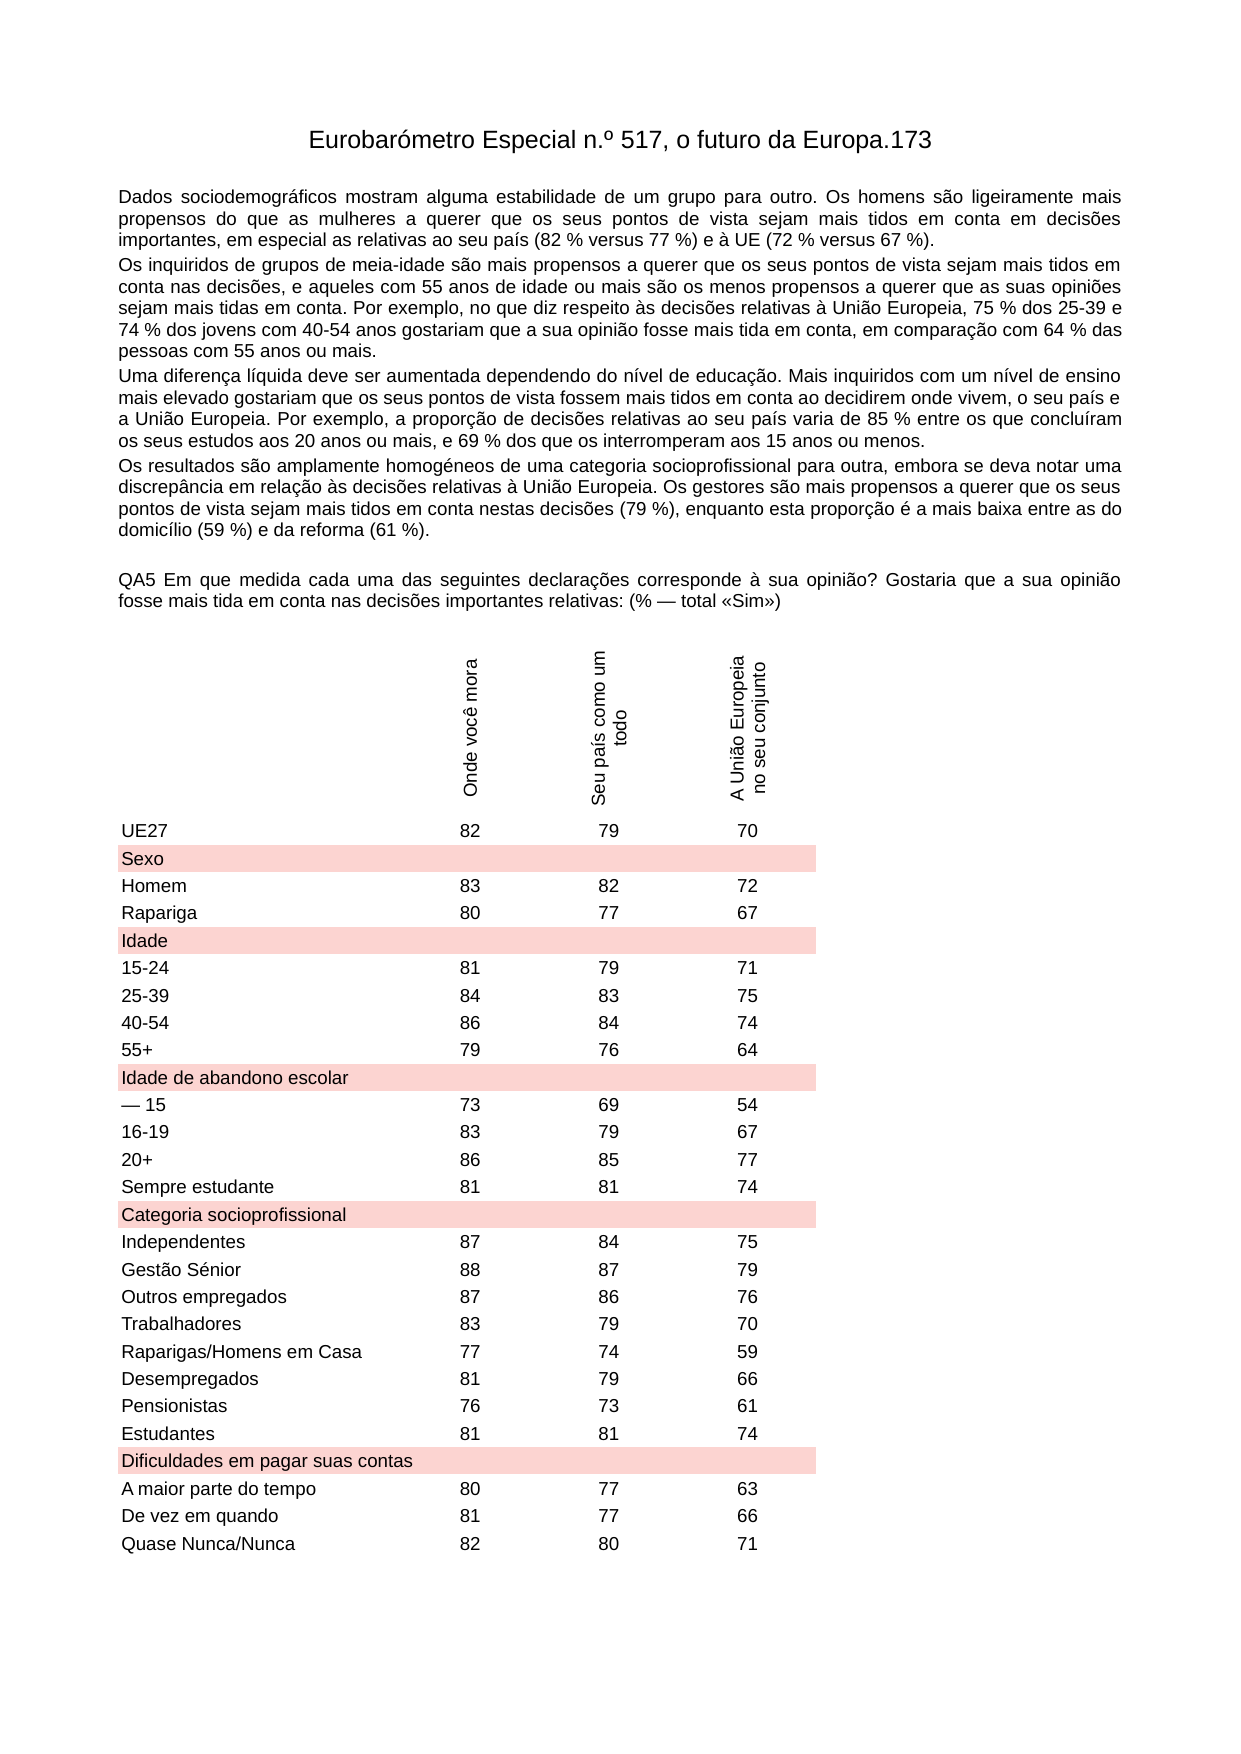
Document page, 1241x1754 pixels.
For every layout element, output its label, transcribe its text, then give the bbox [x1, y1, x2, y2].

table_cell 80 [539, 1529, 678, 1557]
table_cell Dificuldades em pagar suas contas [118, 1447, 539, 1474]
table_cell Raparigas/Homens em Casa [118, 1338, 401, 1365]
table_cell [401, 1064, 539, 1091]
table_cell [539, 845, 678, 872]
table_cell — 15 [118, 1091, 401, 1118]
table_header Onde você mora [401, 640, 539, 817]
table_cell Homem [118, 872, 401, 899]
table_cell [401, 927, 539, 954]
table_cell 86 [401, 1009, 539, 1036]
table_cell 87 [401, 1228, 539, 1255]
table_cell 86 [539, 1283, 678, 1310]
table_cell 16-19 [118, 1119, 401, 1146]
table_cell Desempregados [118, 1365, 401, 1392]
table_cell 84 [539, 1009, 678, 1036]
table_cell 67 [678, 899, 816, 927]
table_cell 79 [401, 1036, 539, 1064]
table_cell 54 [678, 1091, 816, 1118]
table_cell 81 [401, 1420, 539, 1447]
table_cell 79 [678, 1255, 816, 1283]
table_cell [539, 1201, 678, 1228]
table_cell 76 [539, 1036, 678, 1064]
table_cell 66 [678, 1365, 816, 1392]
table_cell 88 [401, 1255, 539, 1283]
table_cell Quase Nunca/Nunca [118, 1529, 401, 1557]
table_cell 72 [678, 872, 816, 899]
table_cell 81 [539, 1420, 678, 1447]
table_cell 87 [539, 1255, 678, 1283]
table_cell 61 [678, 1393, 816, 1420]
table_cell Sexo [118, 845, 401, 872]
table_cell 83 [401, 1310, 539, 1338]
table_cell [539, 1447, 678, 1474]
table_cell 67 [678, 1119, 816, 1146]
table_cell De vez em quando [118, 1502, 401, 1529]
table_cell 64 [678, 1036, 816, 1064]
table_cell [401, 845, 539, 872]
table_cell Sempre estudante [118, 1173, 401, 1201]
table_cell [678, 1201, 816, 1228]
table_cell 55+ [118, 1036, 401, 1064]
table_cell [539, 927, 678, 954]
table_cell 75 [678, 1228, 816, 1255]
table_cell 59 [678, 1338, 816, 1365]
table_header Seu país como um todo [539, 640, 678, 817]
table_cell 15-24 [118, 954, 401, 981]
table_cell 70 [678, 817, 816, 844]
text Os inquiridos de grupos de meia-idade são mais propensos a querer que os seus pontos de vista sejam mais tidos em conta nas decisões, e aqueles com 55 anos de idade ou mais são os menos propensos a querer que as suas opiniões sejam mais tidas em conta. Por exemplo, no que diz respeito às decisões relativas à União Europeia, 75 % dos 25-39 e 74 % dos jovens com 40-54 anos gostariam que a sua opinião fosse mais tida em conta, em comparação com 64 % das pessoas com 55 anos ou mais. [118, 254, 1122, 362]
text QA5 Em que medida cada uma das seguintes declarações corresponde à sua opinião? Gostaria que a sua opinião fosse mais tida em conta nas decisões importantes relativas: (% — total «Sim») [118, 569, 1122, 612]
table_cell 74 [539, 1338, 678, 1365]
table_cell 81 [401, 1365, 539, 1392]
table_cell 81 [401, 954, 539, 981]
table_header A União Europeia no seu conjunto [678, 640, 816, 817]
table_cell 77 [539, 1502, 678, 1529]
table_cell 87 [401, 1283, 539, 1310]
table_cell 74 [678, 1009, 816, 1036]
table_cell Categoria socioprofissional [118, 1201, 539, 1228]
table_cell 79 [539, 1310, 678, 1338]
text Dados sociodemográficos mostram alguma estabilidade de um grupo para outro. Os homens são ligeiramente mais propensos do que as mulheres a querer que os seus pontos de vista sejam mais tidos em conta em decisões importantes, em especial as relativas ao seu país (82 % versus 77 %) e à UE (72 % versus 67 %). [118, 186, 1122, 251]
table_cell 81 [401, 1173, 539, 1201]
table_cell [539, 1064, 678, 1091]
table_cell 81 [539, 1173, 678, 1201]
text Uma diferença líquida deve ser aumentada dependendo do nível de educação. Mais inquiridos com um nível de ensino mais elevado gostariam que os seus pontos de vista fossem mais tidos em conta ao decidirem onde vivem, o seu país e a União Europeia. Por exemplo, a proporção de decisões relativas ao seu país varia de 85 % entre os que concluíram os seus estudos aos 20 anos ou mais, e 69 % dos que os interromperam aos 15 anos ou menos. [118, 365, 1122, 451]
table_cell 71 [678, 954, 816, 981]
table_cell Pensionistas [118, 1393, 401, 1420]
table_cell Trabalhadores [118, 1310, 401, 1338]
table_cell Independentes [118, 1228, 401, 1255]
table_cell [678, 927, 816, 954]
table_cell 76 [678, 1283, 816, 1310]
table_cell 82 [539, 872, 678, 899]
table_cell 79 [539, 954, 678, 981]
table_cell 71 [678, 1529, 816, 1557]
table_cell 76 [401, 1393, 539, 1420]
table_cell [678, 1447, 816, 1474]
table_cell 84 [539, 1228, 678, 1255]
table_cell 83 [401, 872, 539, 899]
table_cell Outros empregados [118, 1283, 401, 1310]
table_cell 85 [539, 1146, 678, 1173]
table_cell 79 [539, 817, 678, 844]
table_cell Idade [118, 927, 401, 954]
table_cell 83 [401, 1119, 539, 1146]
table_cell 79 [539, 1119, 678, 1146]
table_cell Idade de abandono escolar [118, 1064, 401, 1091]
table_cell UE27 [118, 817, 401, 844]
table_cell 77 [401, 1338, 539, 1365]
table_cell [678, 1064, 816, 1091]
table_cell 73 [401, 1091, 539, 1118]
table_cell 80 [401, 1475, 539, 1502]
table_cell 66 [678, 1502, 816, 1529]
table_cell Rapariga [118, 899, 401, 927]
table_cell 82 [401, 1529, 539, 1557]
table_cell [678, 845, 816, 872]
table_cell 74 [678, 1173, 816, 1201]
table_cell 77 [539, 1475, 678, 1502]
table_cell 82 [401, 817, 539, 844]
table_cell 81 [401, 1502, 539, 1529]
table_cell 63 [678, 1475, 816, 1502]
table_cell 75 [678, 981, 816, 1009]
table_cell Estudantes [118, 1420, 401, 1447]
table_cell 79 [539, 1365, 678, 1392]
table_header [118, 640, 401, 817]
table_cell 83 [539, 981, 678, 1009]
table_cell 20+ [118, 1146, 401, 1173]
table_cell 77 [678, 1146, 816, 1173]
table_cell 70 [678, 1310, 816, 1338]
table_cell 80 [401, 899, 539, 927]
table_cell 77 [539, 899, 678, 927]
table_cell 86 [401, 1146, 539, 1173]
table_cell 69 [539, 1091, 678, 1118]
table_cell 84 [401, 981, 539, 1009]
table_cell 73 [539, 1393, 678, 1420]
table_cell Gestão Sénior [118, 1255, 401, 1283]
table_cell 74 [678, 1420, 816, 1447]
table_cell A maior parte do tempo [118, 1475, 401, 1502]
table_cell 40-54 [118, 1009, 401, 1036]
table_cell 25-39 [118, 981, 401, 1009]
text Os resultados são amplamente homogéneos de uma categoria socioprofissional para outra, embora se deva notar uma discrepância em relação às decisões relativas à União Europeia. Os gestores são mais propensos a querer que os seus pontos de vista sejam mais tidos em conta nestas decisões (79 %), enquanto esta proporção é a mais baixa entre as do domicílio (59 %) e da reforma (61 %). [118, 454, 1122, 541]
